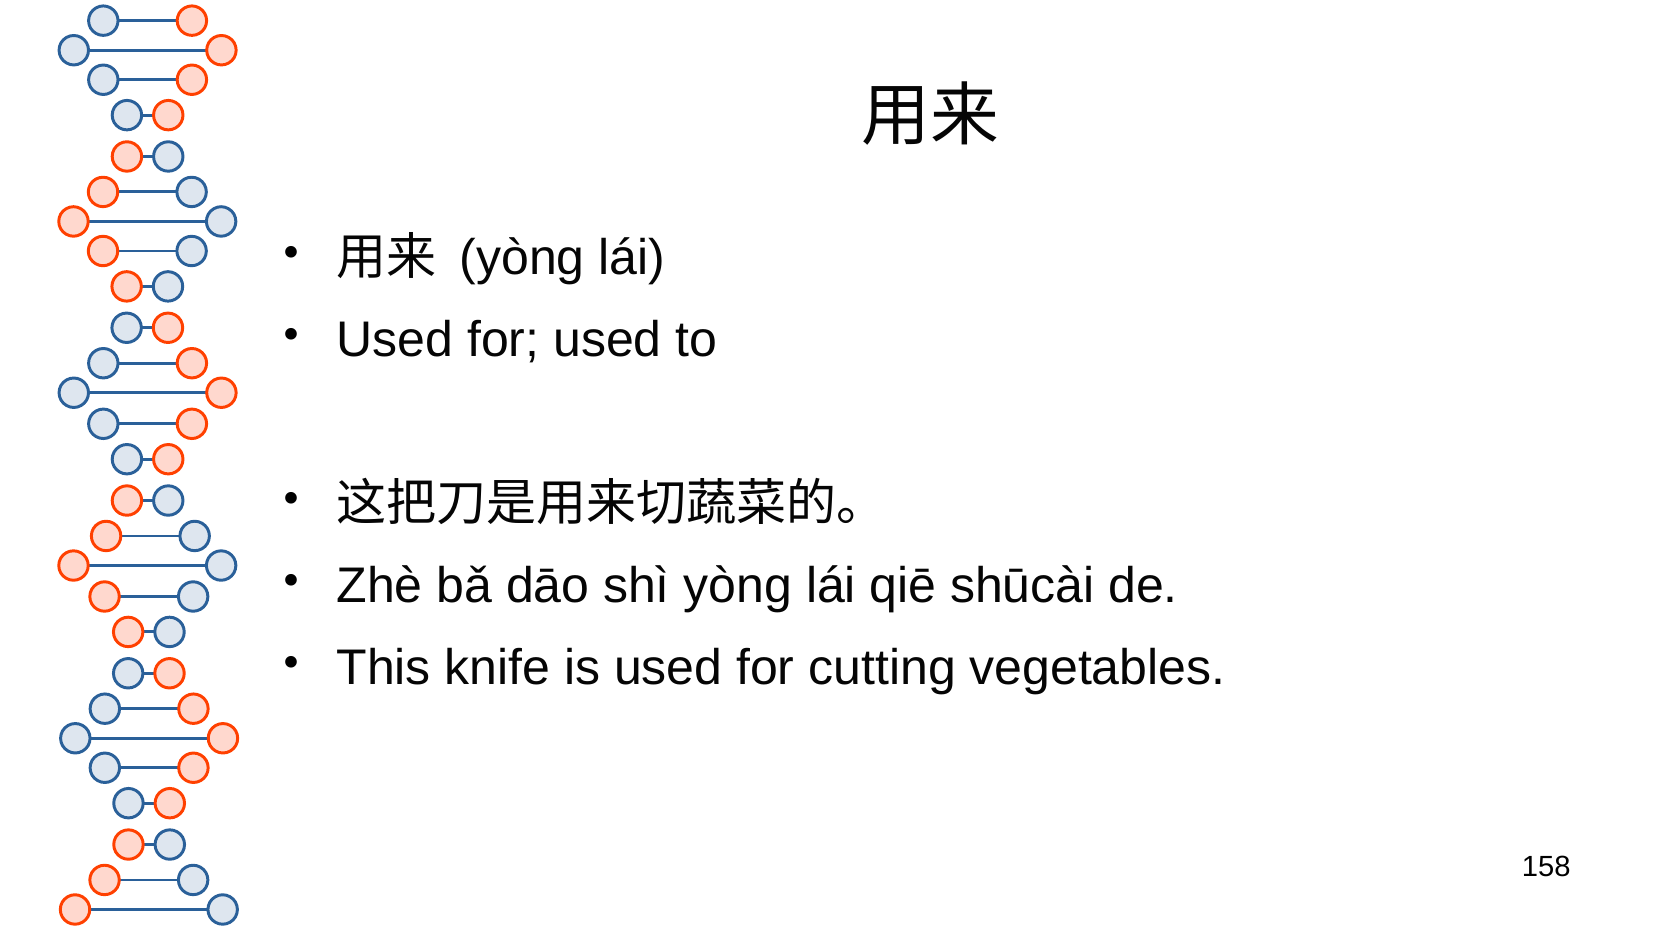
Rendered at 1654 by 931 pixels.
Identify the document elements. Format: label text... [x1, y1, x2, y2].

list 用来 (yòng lái) Used for; used to 这把刀是用来切蔬菜的。 Zhè bǎ dāo shì yòng lái qiē shūcài de. This knife is used for cutting vegetables. [265, 224, 1595, 764]
title 用来 [265, 35, 1595, 189]
